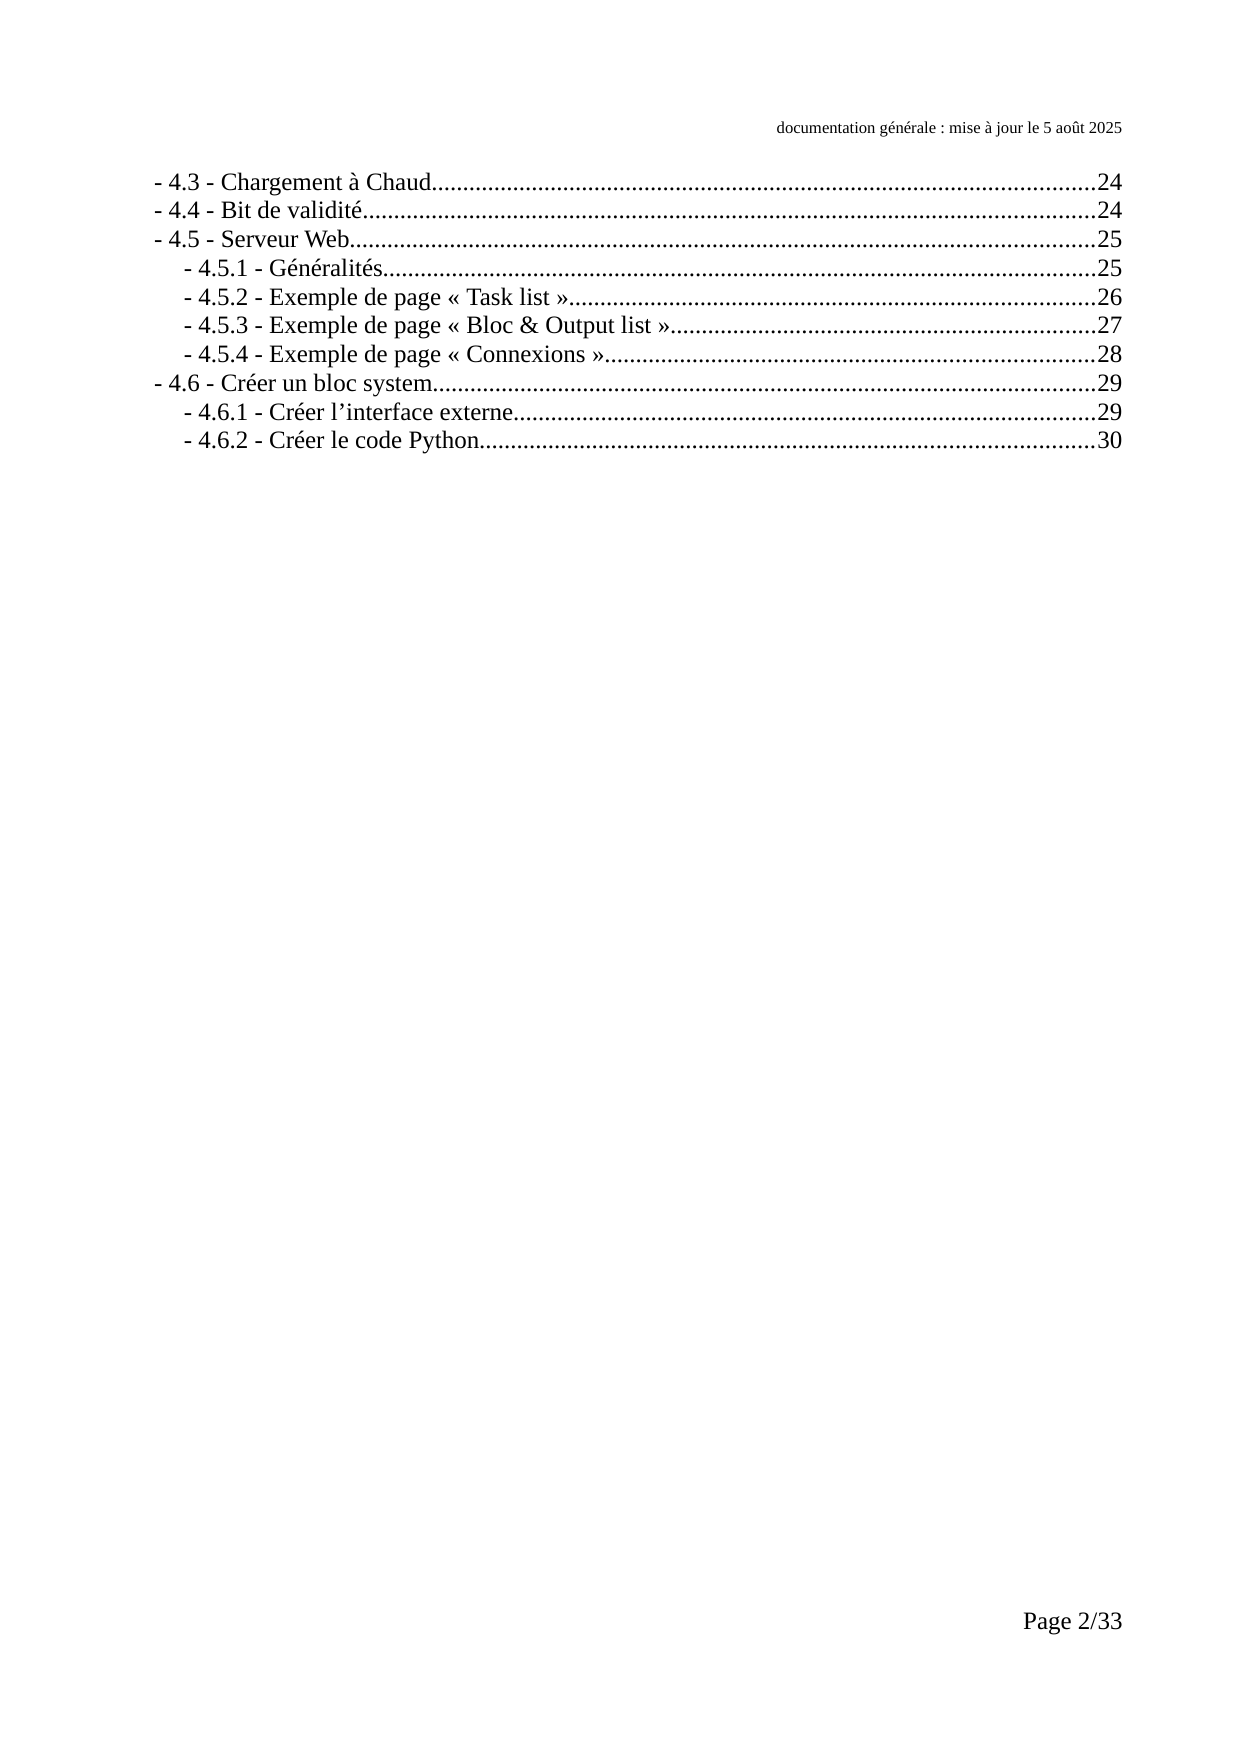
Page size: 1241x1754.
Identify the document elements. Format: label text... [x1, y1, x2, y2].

text - 4.5.1 - Généralités 25 [177, 253, 1122, 282]
text - 4.4 - Bit de validité 24 [148, 196, 1122, 224]
text - 4.5.4 - Exemple de page « Connexions » 28 [177, 339, 1122, 368]
text - 4.6.1 - Créer l’interface externe 29 [177, 397, 1122, 426]
text - 4.5.3 - Exemple de page « Bloc & Output list » 27 [177, 311, 1122, 339]
text - 4.6.2 - Créer le code Python 30 [177, 426, 1122, 454]
text - 4.5 - Serveur Web 25 [148, 224, 1122, 253]
text - 4.6 - Créer un bloc system 29 [148, 368, 1122, 397]
text - 4.3 - Chargement à Chaud 24 [148, 167, 1122, 196]
text - 4.5.2 - Exemple de page « Task list » 26 [177, 282, 1122, 311]
